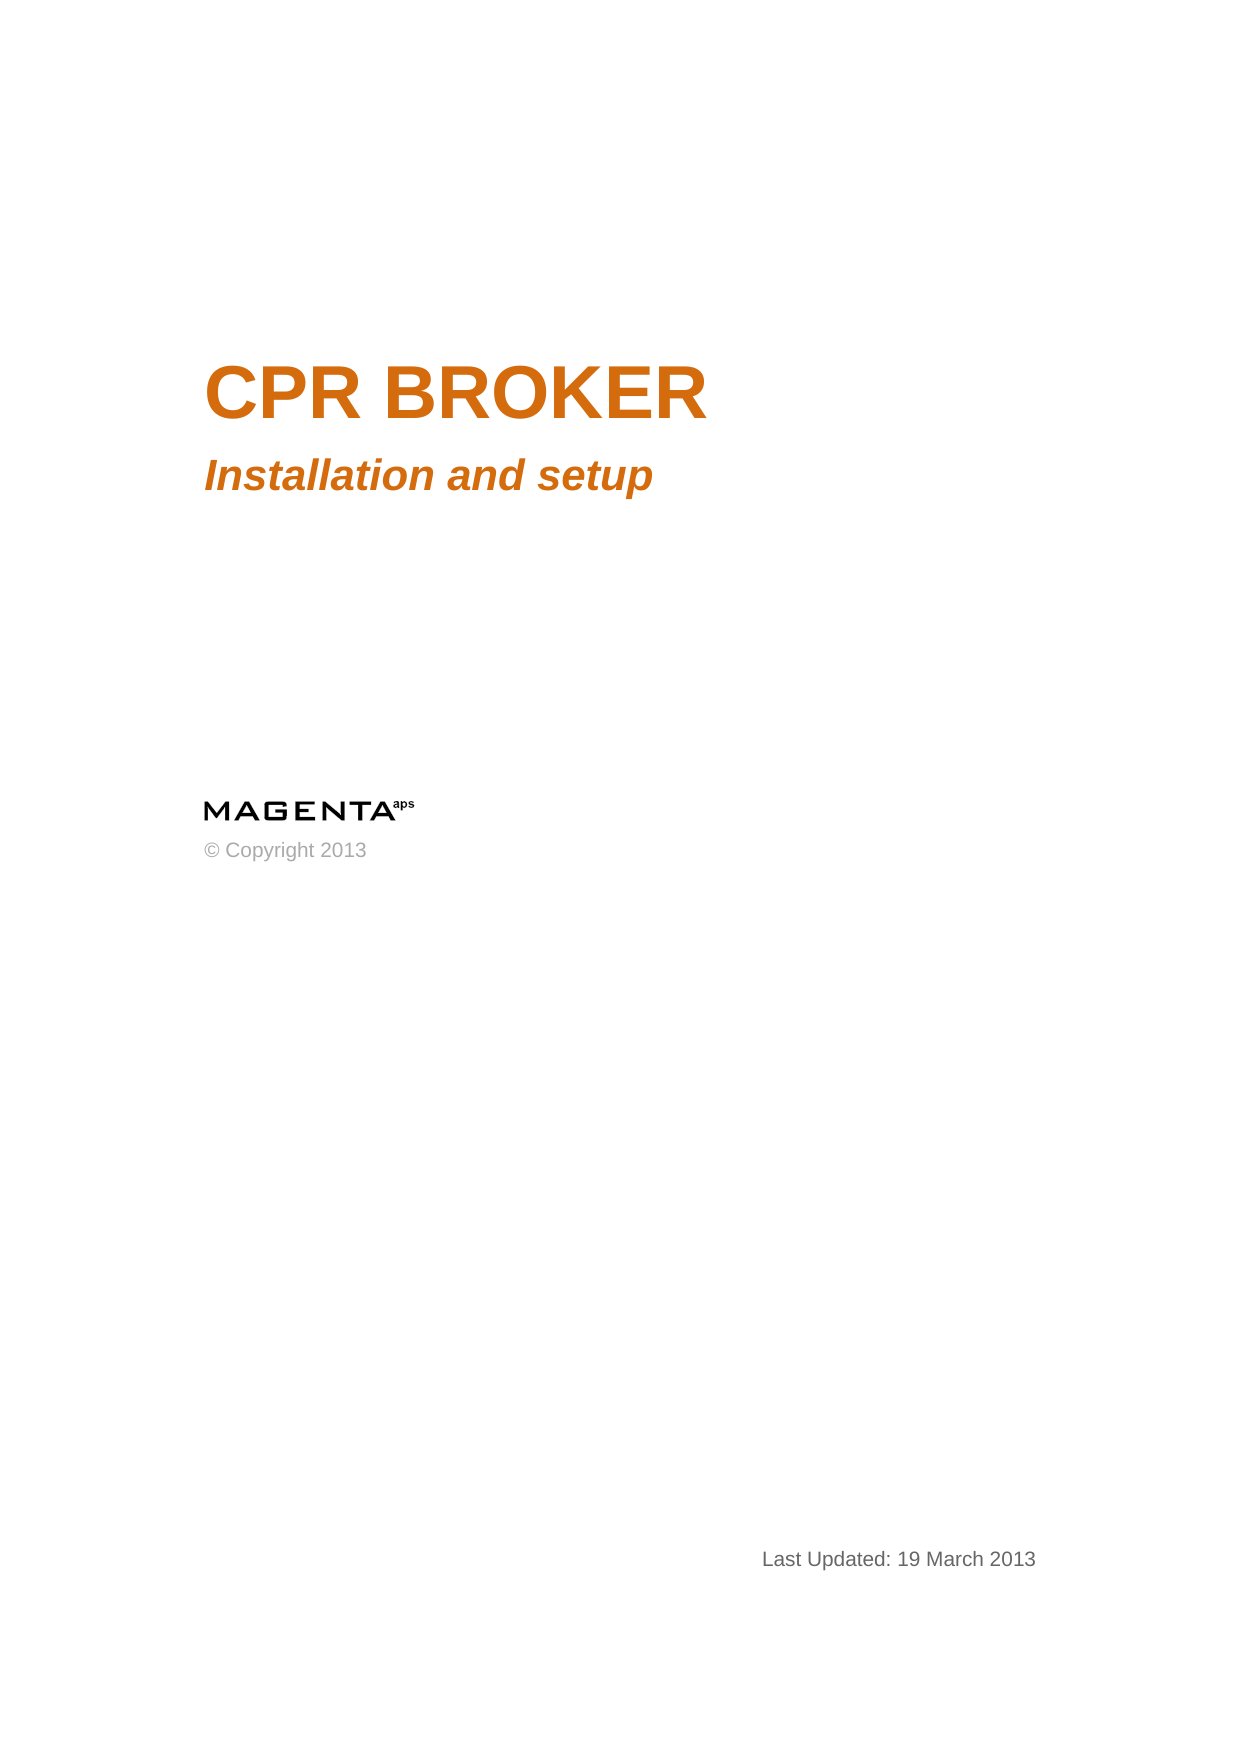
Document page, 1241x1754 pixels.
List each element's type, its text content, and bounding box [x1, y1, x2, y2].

text © Copyright 2013 [204, 837, 1036, 861]
subtitle Installation and setup [204, 449, 1036, 499]
text Last Updated: 19 March 2013 [204, 1543, 1036, 1572]
title CPR Broker [204, 348, 1036, 434]
